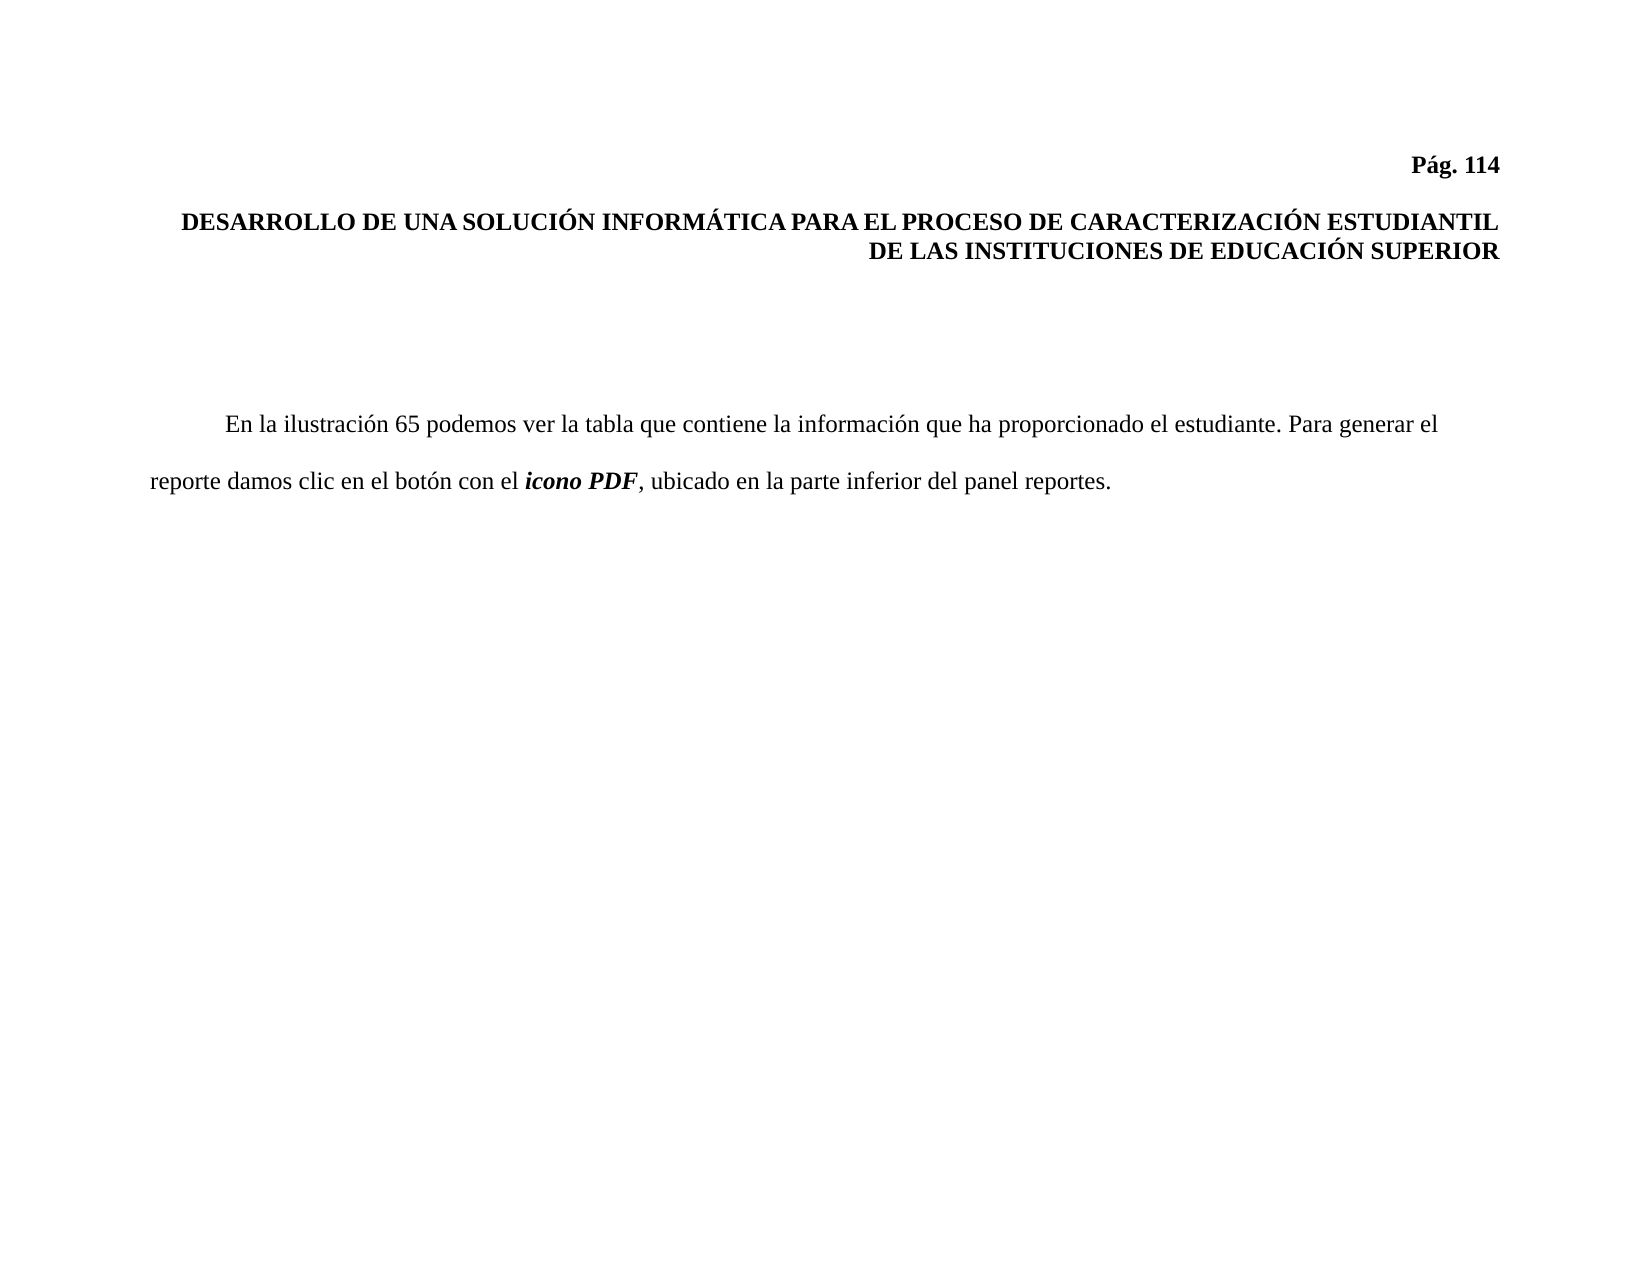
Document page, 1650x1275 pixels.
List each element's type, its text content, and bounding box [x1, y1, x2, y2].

text En la ilustración 65 podemos ver la tabla que contiene la información que ha proporcionado el estudiante. Para generar el reporte damos clic en el botón con el icono PDF, ubicado en la parte inferior del panel reportes. [150, 409, 1500, 495]
